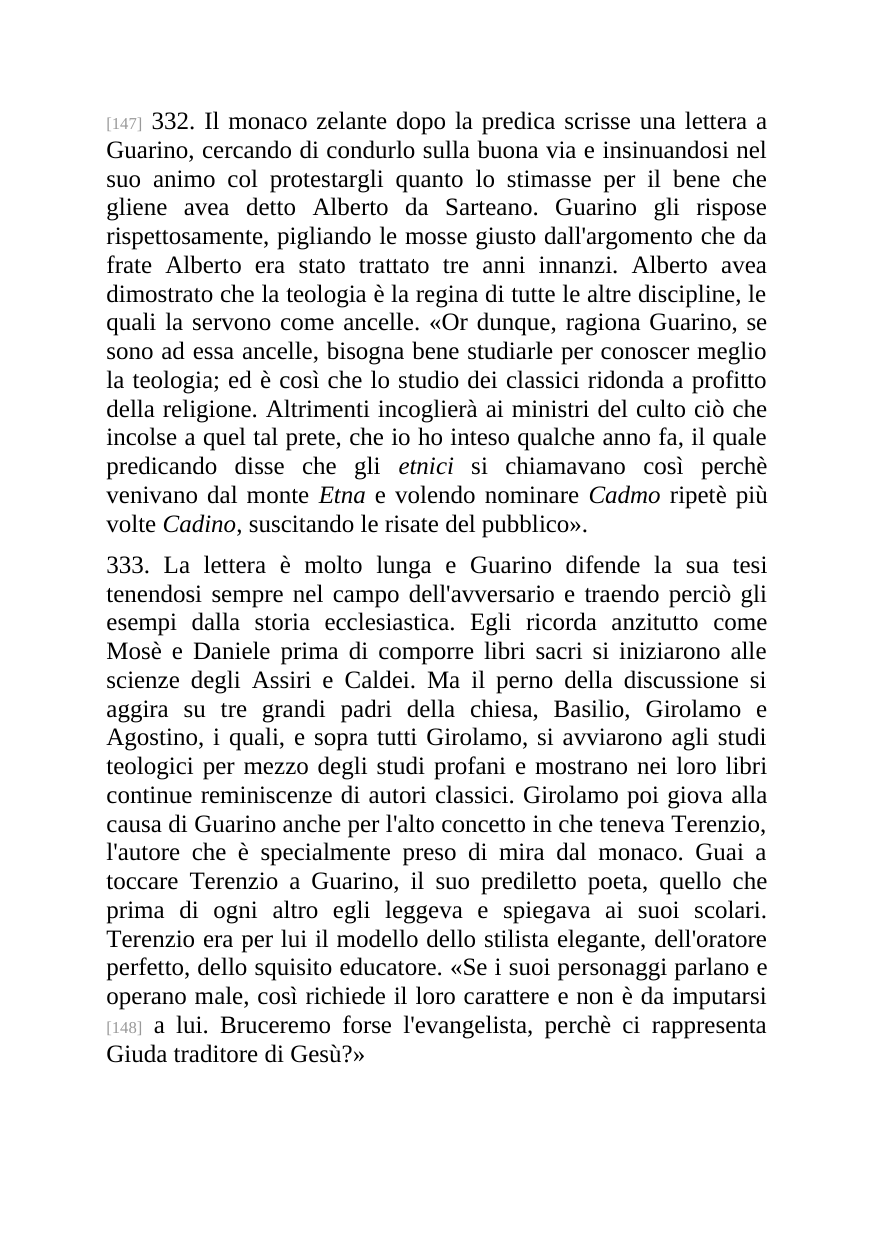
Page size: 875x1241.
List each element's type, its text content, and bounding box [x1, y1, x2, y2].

text [147] 332. Il monaco zelante dopo la predica scrisse una lettera a Guarino, cercando di condurlo sulla buona via e insinuandosi nel suo animo col protestargli quanto lo stimasse per il bene che gliene avea detto Alberto da Sarteano. Guarino gli rispose rispettosamente, pigliando le mosse giusto dall'argomento che da frate Alberto era stato trattato tre anni innanzi. Alberto avea dimostrato che la teologia è la regina di tutte le altre discipline, le quali la servono come ancelle. «Or dunque, ragiona Guarino, se sono ad essa ancelle, bisogna bene studiarle per conoscer meglio la teologia; ed è così che lo studio dei classici ridonda a profitto della religione. Altrimenti incoglierà ai ministri del culto ciò che incolse a quel tal prete, che io ho inteso qualche anno fa, il quale predicando disse che gli etnici si chiamavano così perchè venivano dal monte Etna e volendo nominare Cadmo ripetè più volte Cadino, suscitando le risate del pubblico». [106, 106, 768, 537]
text 333. La lettera è molto lunga e Guarino difende la sua tesi tenendosi sempre nel campo dell'avversario e traendo perciò gli esempi dalla storia ecclesiastica. Egli ricorda anzitutto come Mosè e Daniele prima di comporre libri sacri si iniziarono alle scienze degli Assiri e Caldei. Ma il perno della discussione si aggira su tre grandi padri della chiesa, Basilio, Girolamo e Agostino, i quali, e sopra tutti Girolamo, si avviarono agli studi teologici per mezzo degli studi profani e mostrano nei loro libri continue reminiscenze di autori classici. Girolamo poi giova alla causa di Guarino anche per l'alto concetto in che teneva Terenzio, l'autore che è specialmente preso di mira dal monaco. Guai a toccare Terenzio a Guarino, il suo prediletto poeta, quello che prima di ogni altro egli leggeva e spiegava ai suoi scolari. Terenzio era per lui il modello dello stilista elegante, dell'oratore perfetto, dello squisito educatore. «Se i suoi personaggi parlano e operano male, così richiede il loro carattere e non è da imputarsi [148] a lui. Bruceremo forse l'evangelista, perchè ci rappresenta Giuda traditore di Gesù?» [106, 550, 768, 1067]
